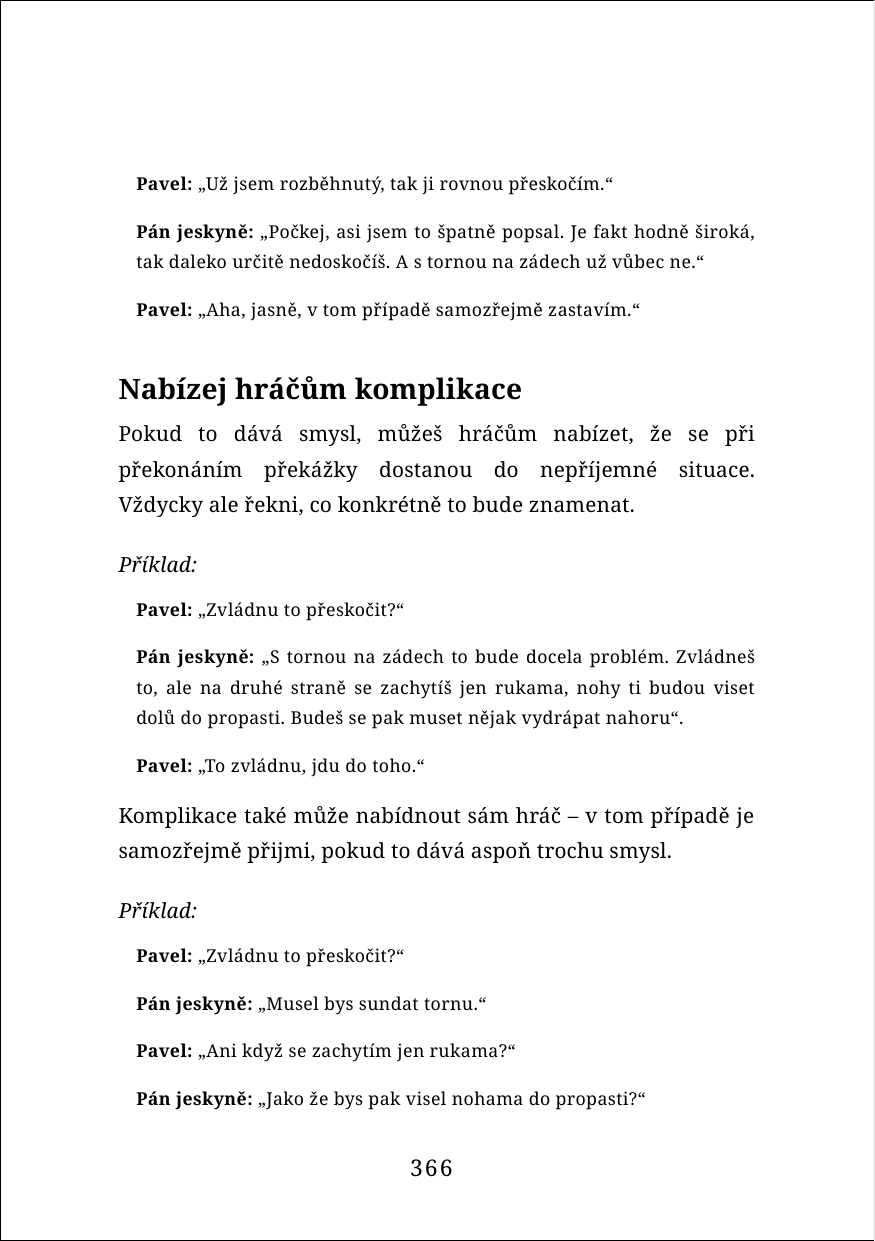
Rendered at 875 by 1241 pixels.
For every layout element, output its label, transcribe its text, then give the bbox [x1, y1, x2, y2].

text Pavel: „Ani když se zachytím jen rukama?“ [136, 1039, 756, 1063]
text Pán jeskyně: „Musel bys sundat tornu.“ [136, 991, 756, 1015]
text Pavel: „Zvládnu to přeskočit?“ [136, 943, 756, 967]
text Pavel: „Aha, jasně, v tom případě samozřejmě zastavím.“ [136, 298, 756, 322]
text Příklad: [118, 896, 756, 924]
text Pokud to dává smysl, můžeš hráčům nabízet, že se při překonáním překážky dostanou do nepříjemné situace. Vždycky ale řekni, co konkrétně to bude znamenat. [118, 419, 756, 519]
text Komplikace také může nabídnout sám hráč – v tom případě je samozřejmě přijmi, pokud to dává aspoň trochu smysl. [118, 801, 756, 865]
text Pavel: „Zvládnu to přeskočit?“ [136, 597, 756, 621]
text Pán jeskyně: „Počkej, asi jsem to špatně popsal. Je fakt hodně široká, tak daleko určitě nedoskočíš. A s tornou na zádech už vůbec ne.“ [136, 220, 756, 274]
text Pán jeskyně: „S tornou na zádech to bude docela problém. Zvládneš to, ale na druhé straně se zachytíš jen rukama, nohy ti budou viset dolů do propasti. Budeš se pak muset nějak vydrápat nahoru“. [136, 645, 756, 729]
subtitle Nabízej hráčům komplikace [118, 369, 756, 408]
text Pavel: „Už jsem rozběhnutý, tak ji rovnou přeskočím.“ [136, 172, 756, 196]
text Příklad: [118, 550, 756, 578]
text Pán jeskyně: „Jako že bys pak visel nohama do propasti?“ [136, 1087, 756, 1111]
text Pavel: „To zvládnu, jdu do toho.“ [136, 753, 756, 777]
